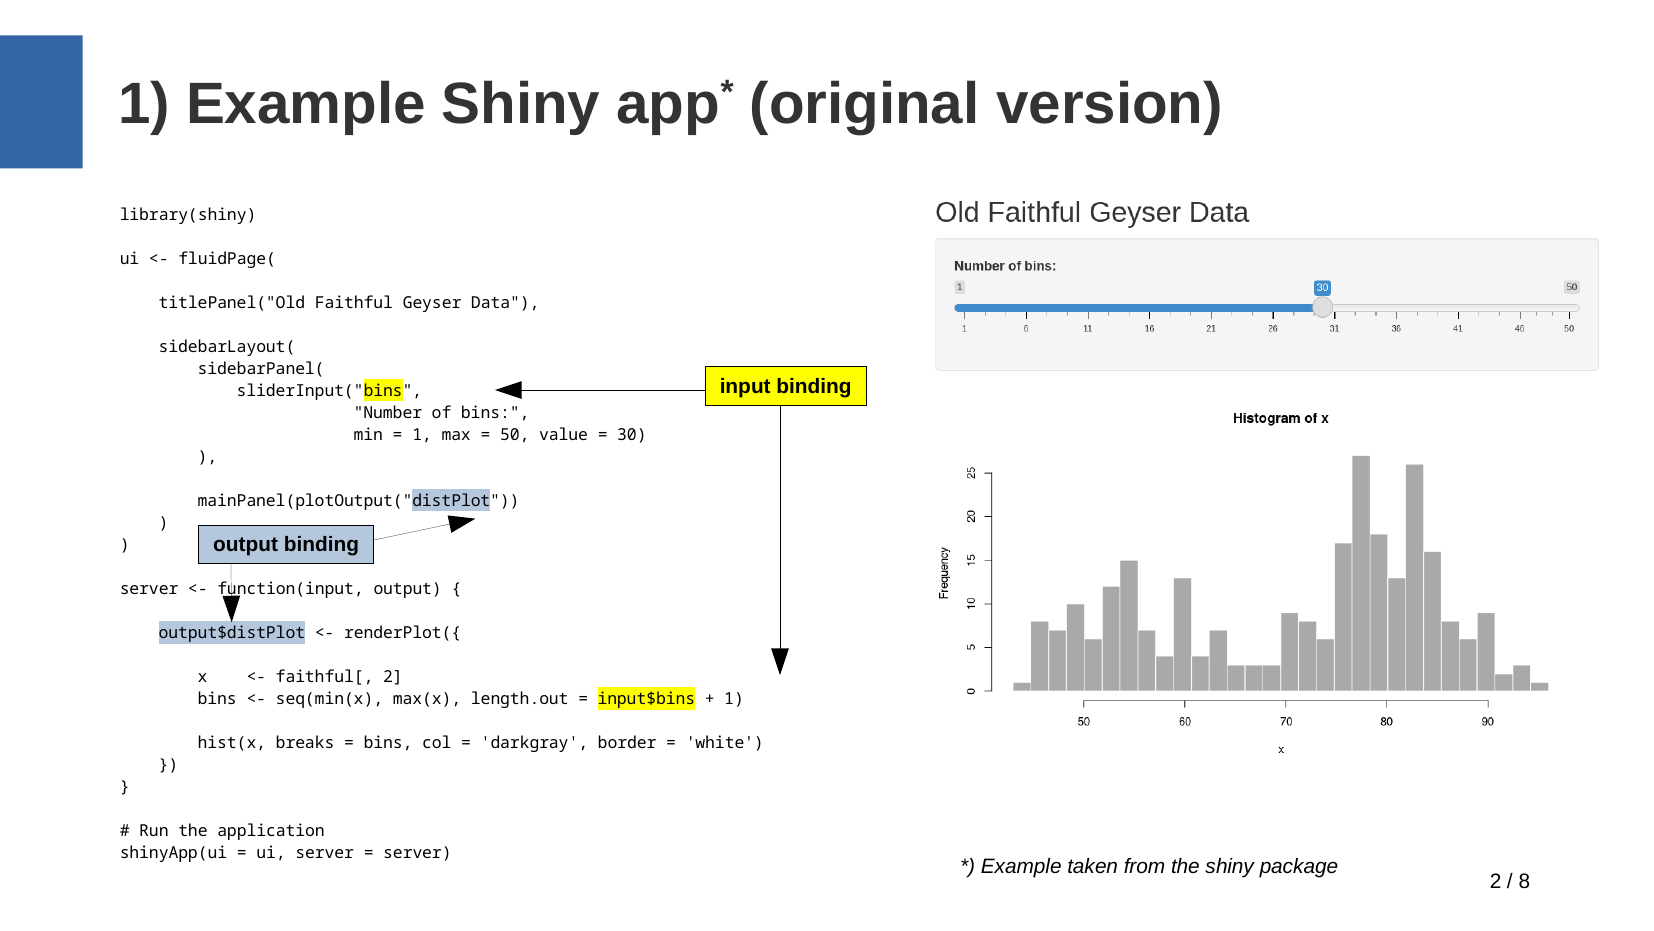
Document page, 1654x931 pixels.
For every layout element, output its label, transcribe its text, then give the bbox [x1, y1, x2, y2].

text_box *) Example taken from the shiny package [945, 846, 1366, 886]
text_box input binding [705, 366, 867, 406]
picture [926, 191, 1606, 761]
title 1) Example Shiny app* (original version) [118, 37, 1571, 169]
text_box output binding [198, 525, 374, 564]
text_box library(shiny) ui <- fluidPage( titlePanel("Old Faithful Geyser Data"), sidebarLayout( sidebarPanel( sliderInput("bins", "Number of bins:", min = 1, max = 50, value = 30) ), mainPanel(plotOutput("distPlot")) ) ) server <- function(input, output) { output$distPlot <- renderPlot({ x <- faithful[, 2] bins <- seq(min(x), max(x), length.out = input$bins + 1) hist(x, breaks = bins, col = 'darkgray', border = 'white') }) } # Run the application shinyApp(ui = ui, server = server) [105, 195, 916, 882]
